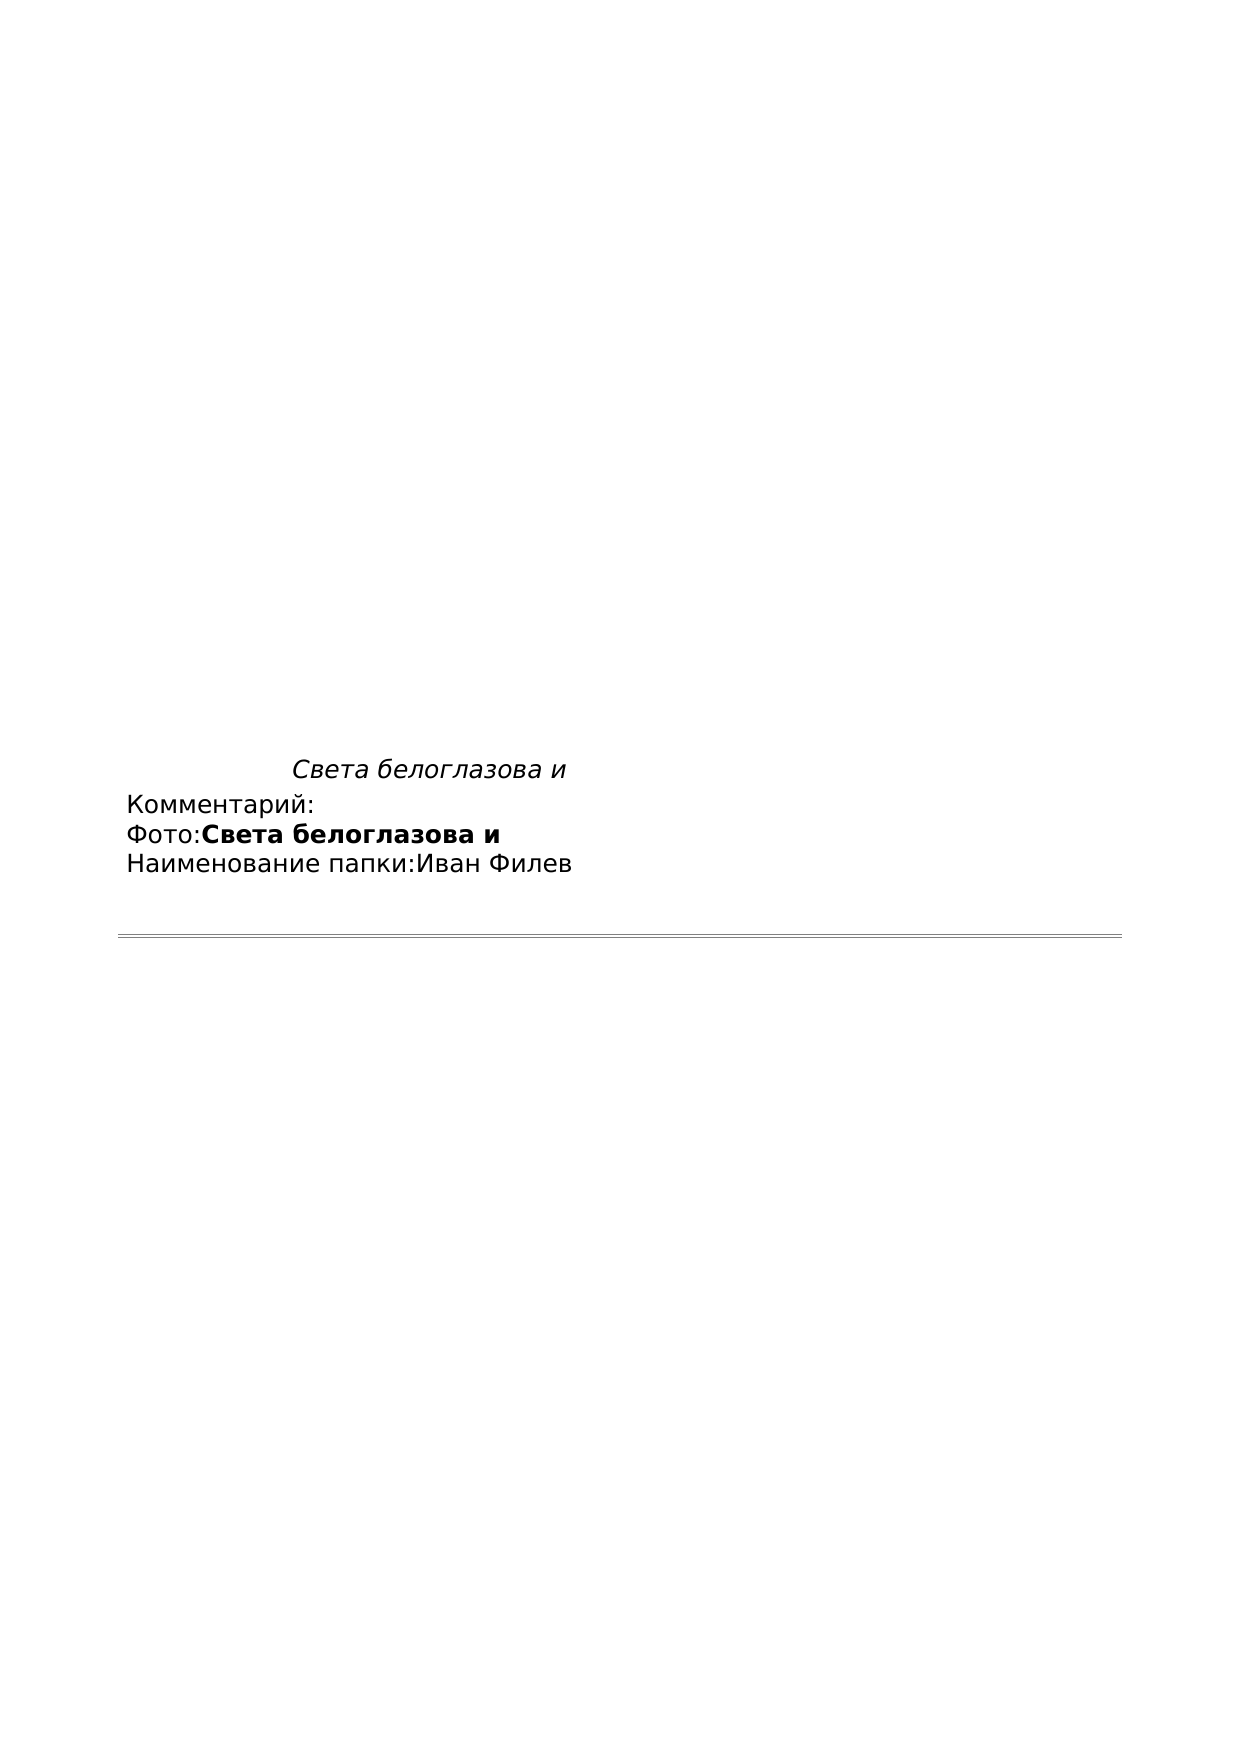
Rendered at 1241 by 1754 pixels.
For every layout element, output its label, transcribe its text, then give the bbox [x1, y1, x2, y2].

text Света белоглазова и [118, 131, 743, 785]
text Комментарий: Фото:Света белоглазова и Наименование папки:Иван Филев [118, 118, 1122, 907]
